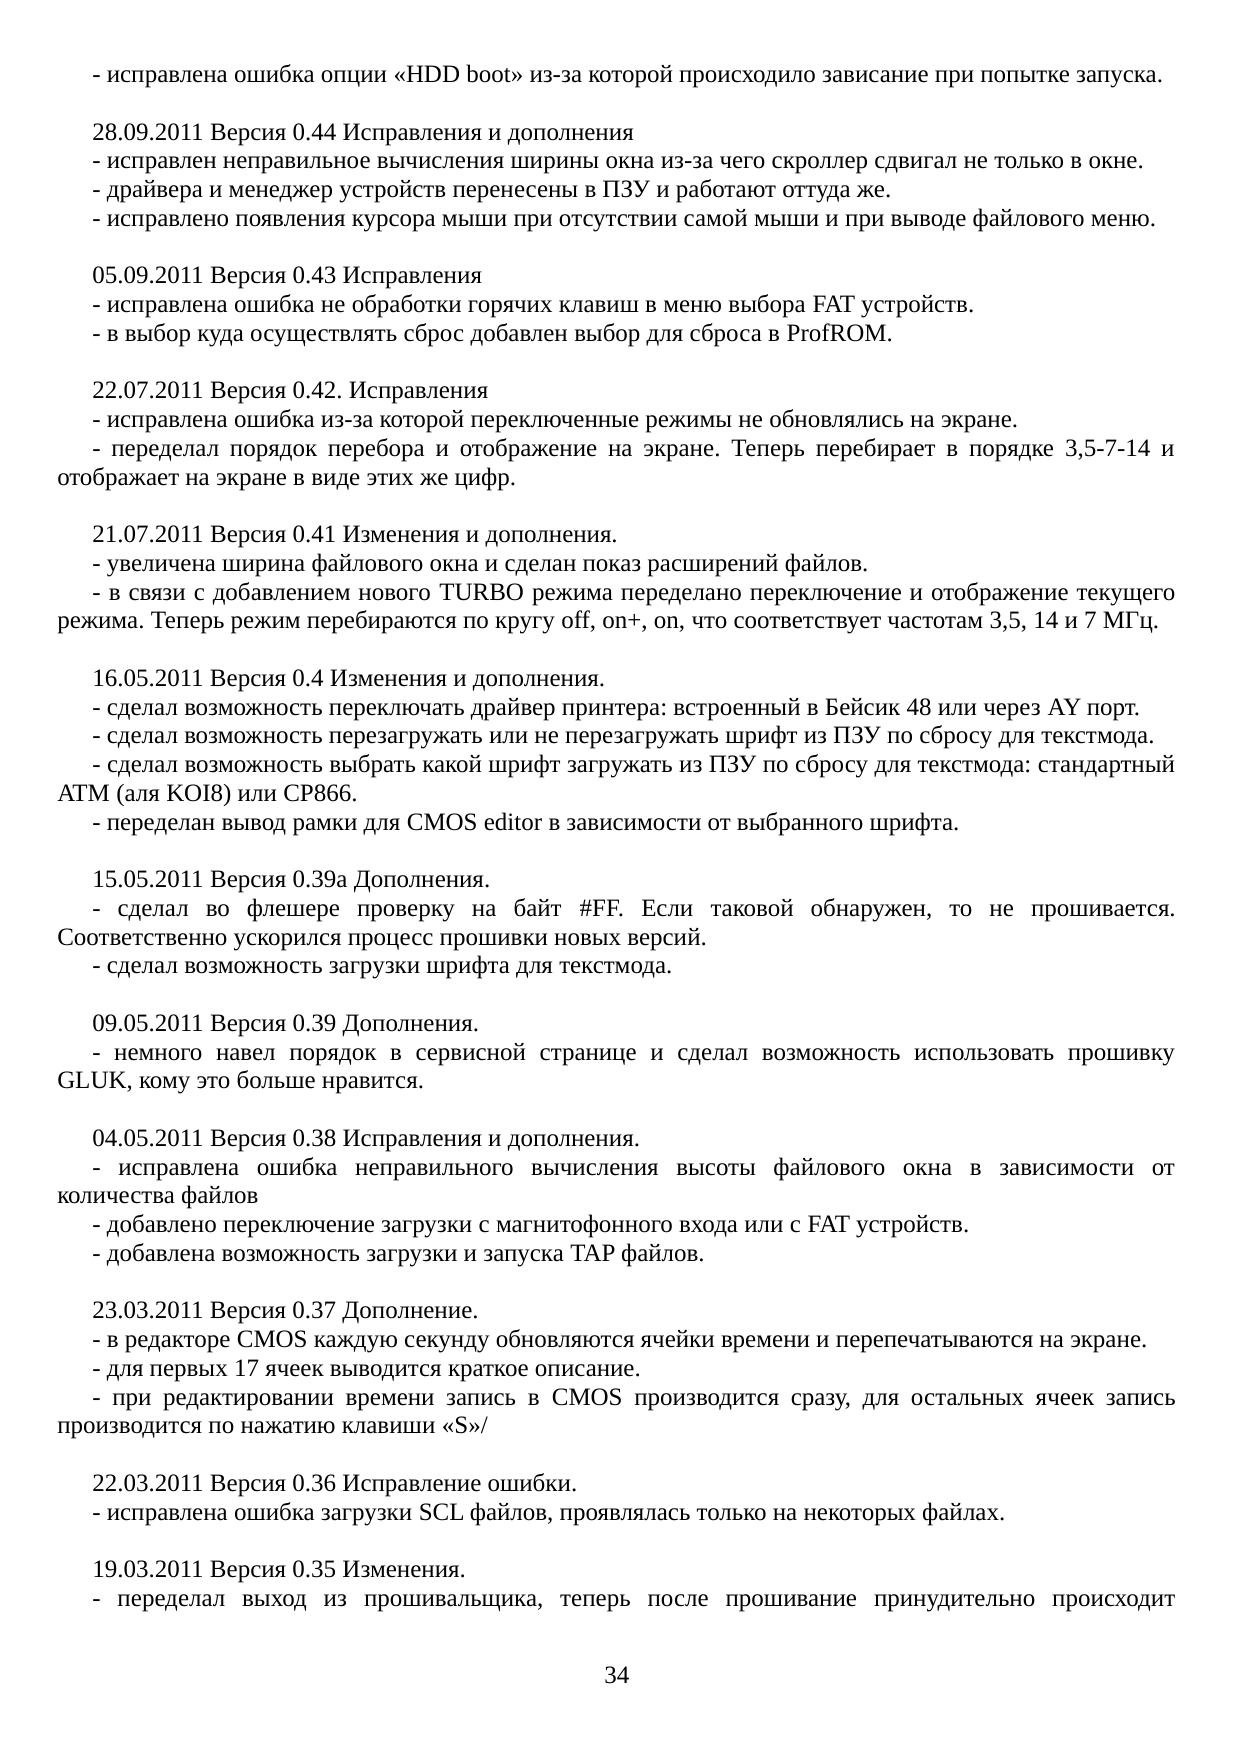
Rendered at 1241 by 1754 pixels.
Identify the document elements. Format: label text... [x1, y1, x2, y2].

text - немного навел порядок в сервисной странице и сделал возможность использовать прошивку GLUK, кому это больше нравится. [57, 1037, 1176, 1094]
text 04.05.2011 Версия 0.38 Исправления и дополнения. [57, 1123, 1176, 1152]
text - в связи с добавлением нового TURBO режима переделано переключение и отображение текущего режима. Теперь режим перебираются по кругу off, on+, on, что соответствует частотам 3,5, 14 и 7 МГц. [57, 577, 1176, 634]
text - исправлен неправильное вычисления ширины окна из-за чего скроллер сдвигал не только в окне. [57, 146, 1176, 174]
text 23.03.2011 Версия 0.37 Дополнение. [57, 1296, 1176, 1324]
text - увеличена ширина файлового окна и сделан показ расширений файлов. [57, 548, 1176, 577]
text - исправлена ошибка неправильного вычисления высоты файлового окна в зависимости от количества файлов [57, 1152, 1176, 1209]
text - переделал порядок перебора и отображение на экране. Теперь перебирает в порядке 3,5-7-14 и отображает на экране в виде этих же цифр. [57, 433, 1176, 491]
text - в выбор куда осуществлять сброс добавлен выбор для сброса в ProfROM. [57, 318, 1176, 347]
text 15.05.2011 Версия 0.39а Дополнения. [57, 864, 1176, 893]
text - сделал возможность загрузки шрифта для текстмода. [57, 951, 1176, 979]
text - исправлена ошибка загрузки SCL файлов, проявлялась только на некоторых файлах. [57, 1497, 1176, 1526]
text 16.05.2011 Версия 0.4 Изменения и дополнения. [57, 663, 1176, 692]
text 28.09.2011 Версия 0.44 Исправления и дополнения [57, 117, 1176, 146]
text 22.03.2011 Версия 0.36 Исправление ошибки. [57, 1468, 1176, 1497]
text - переделал выход из прошивальщика, теперь после прошивание принудительно происходит [57, 1583, 1176, 1612]
text - исправлена ошибка опции «HDD boot» из-за которой происходило зависание при попытке запуска. [57, 59, 1176, 88]
text - исправлена ошибка не обработки горячих клавиш в меню выбора FAT устройств. [57, 289, 1176, 318]
text - переделан вывод рамки для CMOS editor в зависимости от выбранного шрифта. [57, 807, 1176, 836]
text - при редактировании времени запись в CMOS производится сразу, для остальных ячеек запись производится по нажатию клавиши «S»/ [57, 1382, 1176, 1439]
text - сделал во флешере проверку на байт #FF. Если таковой обнаружен, то не прошивается. Соответственно ускорился процесс прошивки новых версий. [57, 893, 1176, 951]
text - сделал возможность перезагружать или не перезагружать шрифт из ПЗУ по сбросу для текстмода. [57, 721, 1176, 749]
text - для первых 17 ячеек выводится краткое описание. [57, 1353, 1176, 1382]
text - драйвера и менеджер устройств перенесены в ПЗУ и работают оттуда же. [57, 174, 1176, 203]
text 09.05.2011 Версия 0.39 Дополнения. [57, 1008, 1176, 1037]
text - сделал возможность выбрать какой шрифт загружать из ПЗУ по сбросу для текстмода: стандартный ATM (аля KOI8) или CP866. [57, 749, 1176, 807]
text - сделал возможность переключать драйвер принтера: встроенный в Бейсик 48 или через AY порт. [57, 692, 1176, 721]
text 21.07.2011 Версия 0.41 Изменения и дополнения. [57, 519, 1176, 548]
text - исправлена ошибка из-за которой переключенные режимы не обновлялись на экране. [57, 404, 1176, 433]
text - исправлено появления курсора мыши при отсутствии самой мыши и при выводе файлового меню. [57, 203, 1176, 232]
text - добавлено переключение загрузки с магнитофонного входа или с FAT устройств. [57, 1209, 1176, 1238]
text 22.07.2011 Версия 0.42. Исправления [57, 376, 1176, 404]
text - в редакторе CMOS каждую секунду обновляются ячейки времени и перепечатываются на экране. [57, 1324, 1176, 1353]
text - добавлена возможность загрузки и запуска TAP файлов. [57, 1238, 1176, 1267]
text 19.03.2011 Версия 0.35 Изменения. [57, 1554, 1176, 1583]
text 05.09.2011 Версия 0.43 Исправления [57, 261, 1176, 289]
